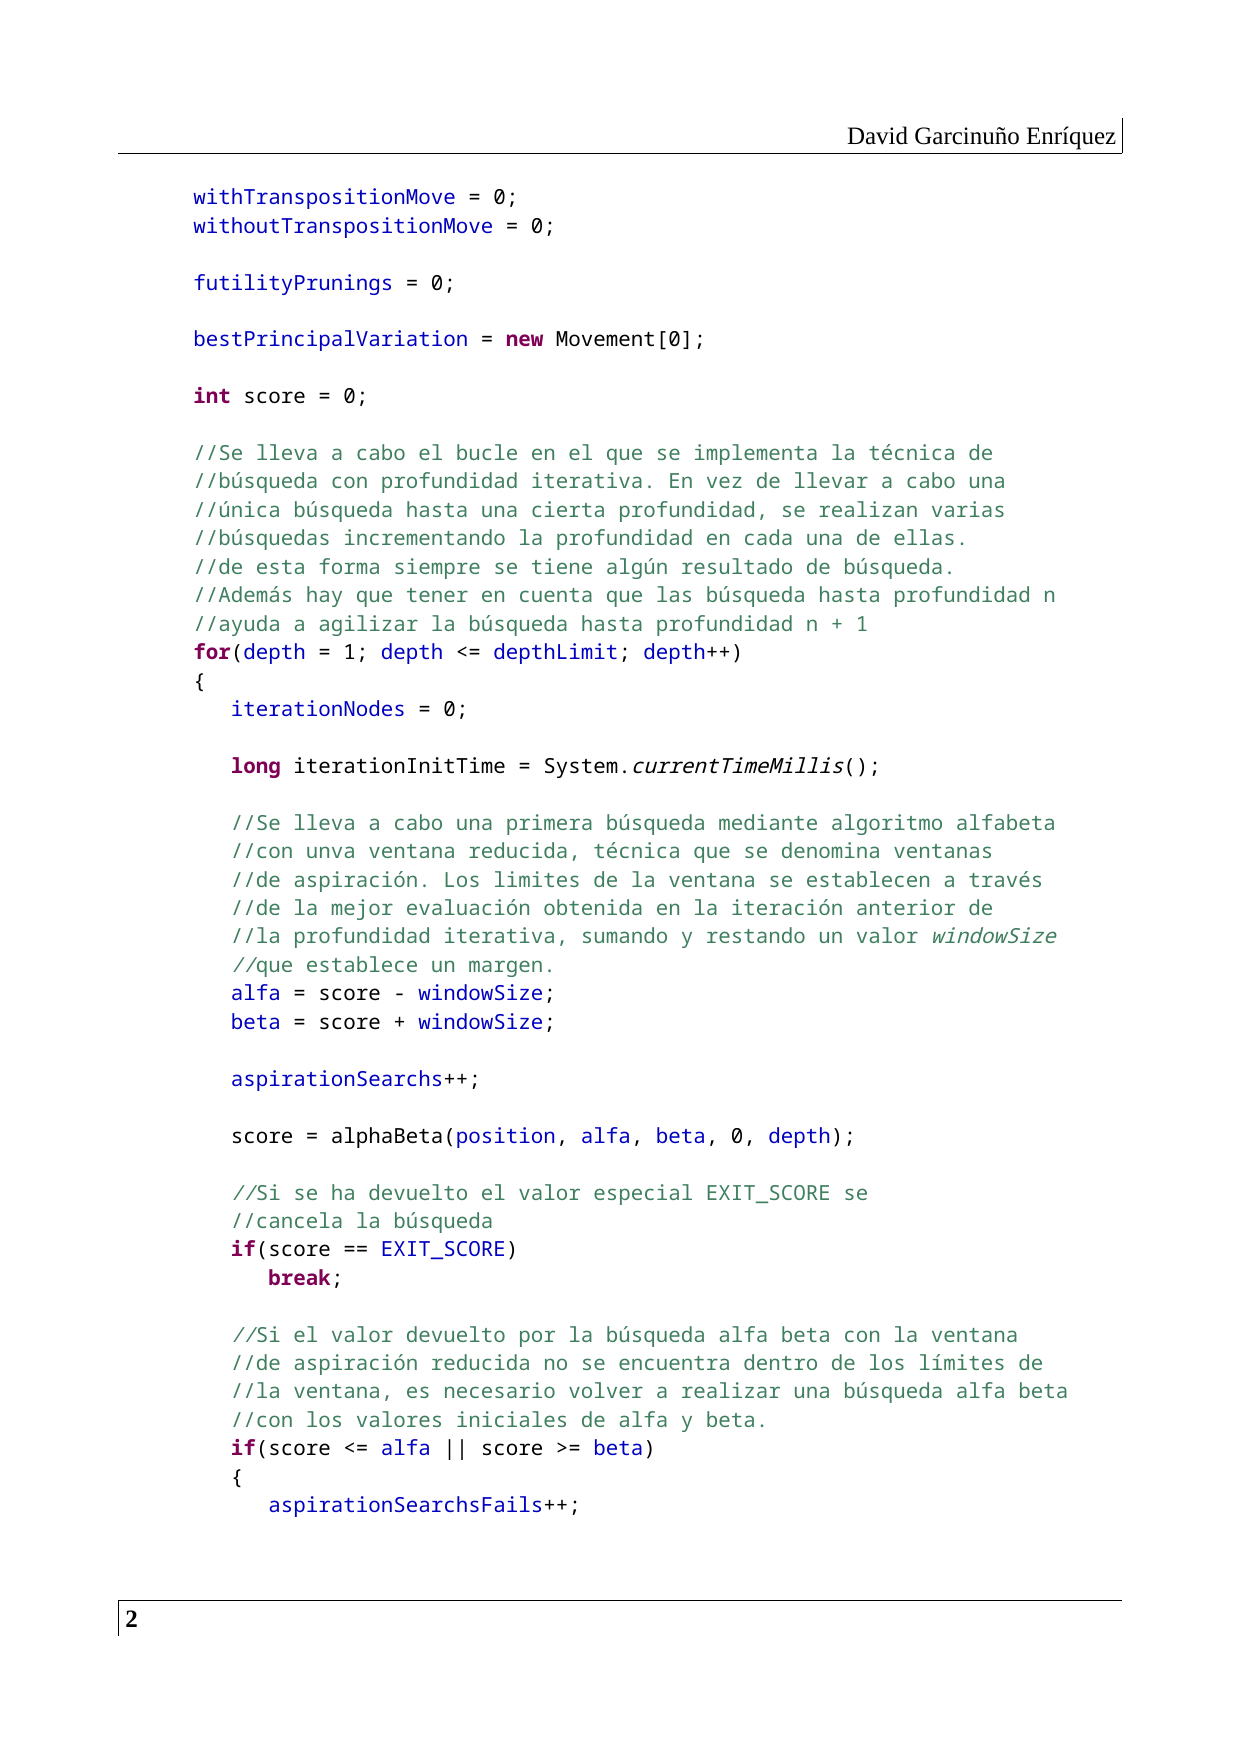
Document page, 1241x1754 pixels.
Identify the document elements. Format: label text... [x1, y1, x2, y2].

text //de aspiración. Los limites de la ventana se establecen a través [118, 865, 1122, 893]
text aspirationSearchs++; [118, 1064, 1122, 1092]
text { [118, 666, 1122, 694]
text iterationNodes = 0; [118, 694, 1122, 723]
text //única búsqueda hasta una cierta profundidad, se realizan varias [118, 495, 1122, 523]
text score = alphaBeta(position, alfa, beta, 0, depth); [118, 1121, 1122, 1149]
text futilityPrunings = 0; [118, 268, 1122, 296]
text withTranspositionMove = 0; [118, 182, 1122, 211]
text //de esta forma siempre se tiene algún resultado de búsqueda. [118, 552, 1122, 580]
text //Se lleva a cabo una primera búsqueda mediante algoritmo alfabeta [118, 808, 1122, 836]
text aspirationSearchsFails++; [118, 1490, 1122, 1519]
text //Si el valor devuelto por la búsqueda alfa beta con la ventana [118, 1320, 1122, 1348]
text //de aspiración reducida no se encuentra dentro de los límites de [118, 1348, 1122, 1377]
text //que establece un margen. [118, 950, 1122, 978]
text //Si se ha devuelto el valor especial EXIT_SCORE se [118, 1178, 1122, 1206]
text beta = score + windowSize; [118, 1007, 1122, 1035]
text withoutTranspositionMove = 0; [118, 211, 1122, 239]
text long iterationInitTime = System.currentTimeMillis(); [118, 751, 1122, 779]
text int score = 0; [118, 381, 1122, 410]
text //la ventana, es necesario volver a realizar una búsqueda alfa beta [118, 1377, 1122, 1405]
text //búsquedas incrementando la profundidad en cada una de ellas. [118, 523, 1122, 552]
text //cancela la búsqueda [118, 1206, 1122, 1234]
text for(depth = 1; depth <= depthLimit; depth++) [118, 637, 1122, 666]
text //Se lleva a cabo el bucle en el que se implementa la técnica de [118, 438, 1122, 467]
text alfa = score - windowSize; [118, 978, 1122, 1007]
text //con unva ventana reducida, técnica que se denomina ventanas [118, 836, 1122, 865]
text if(score == EXIT_SCORE) [118, 1234, 1122, 1263]
text //ayuda a agilizar la búsqueda hasta profundidad n + 1 [118, 609, 1122, 637]
text //de la mejor evaluación obtenida en la iteración anterior de [118, 893, 1122, 922]
text bestPrincipalVariation = new Movement[0]; [118, 324, 1122, 353]
text //búsqueda con profundidad iterativa. En vez de llevar a cabo una [118, 467, 1122, 495]
text //con los valores iniciales de alfa y beta. [118, 1405, 1122, 1433]
text //la profundidad iterativa, sumando y restando un valor windowSize [118, 922, 1122, 950]
text break; [118, 1263, 1122, 1291]
text //Además hay que tener en cuenta que las búsqueda hasta profundidad n [118, 580, 1122, 609]
text { [118, 1462, 1122, 1490]
text if(score <= alfa || score >= beta) [118, 1433, 1122, 1462]
